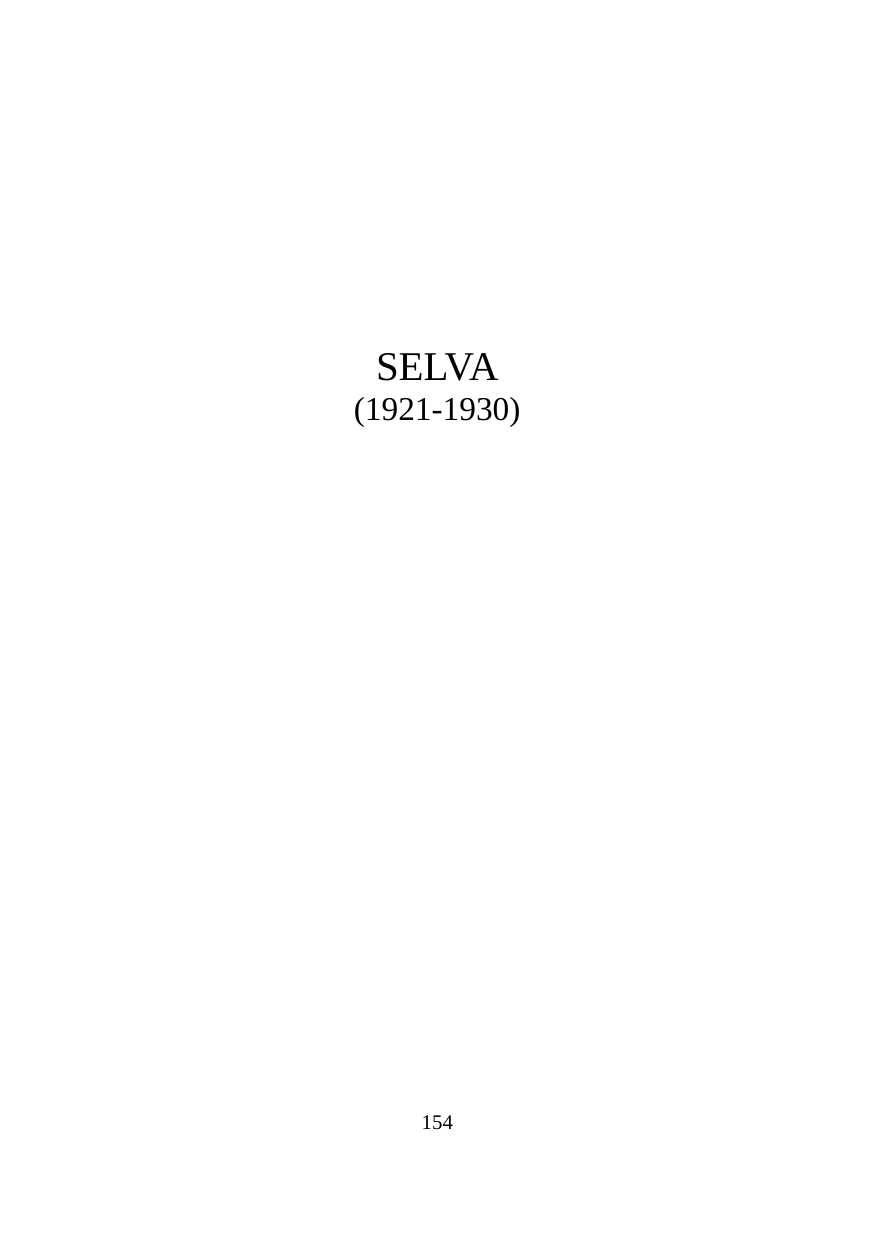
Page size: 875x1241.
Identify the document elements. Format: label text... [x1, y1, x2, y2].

subtitle SELVA (1921-1930) [106, 342, 768, 428]
